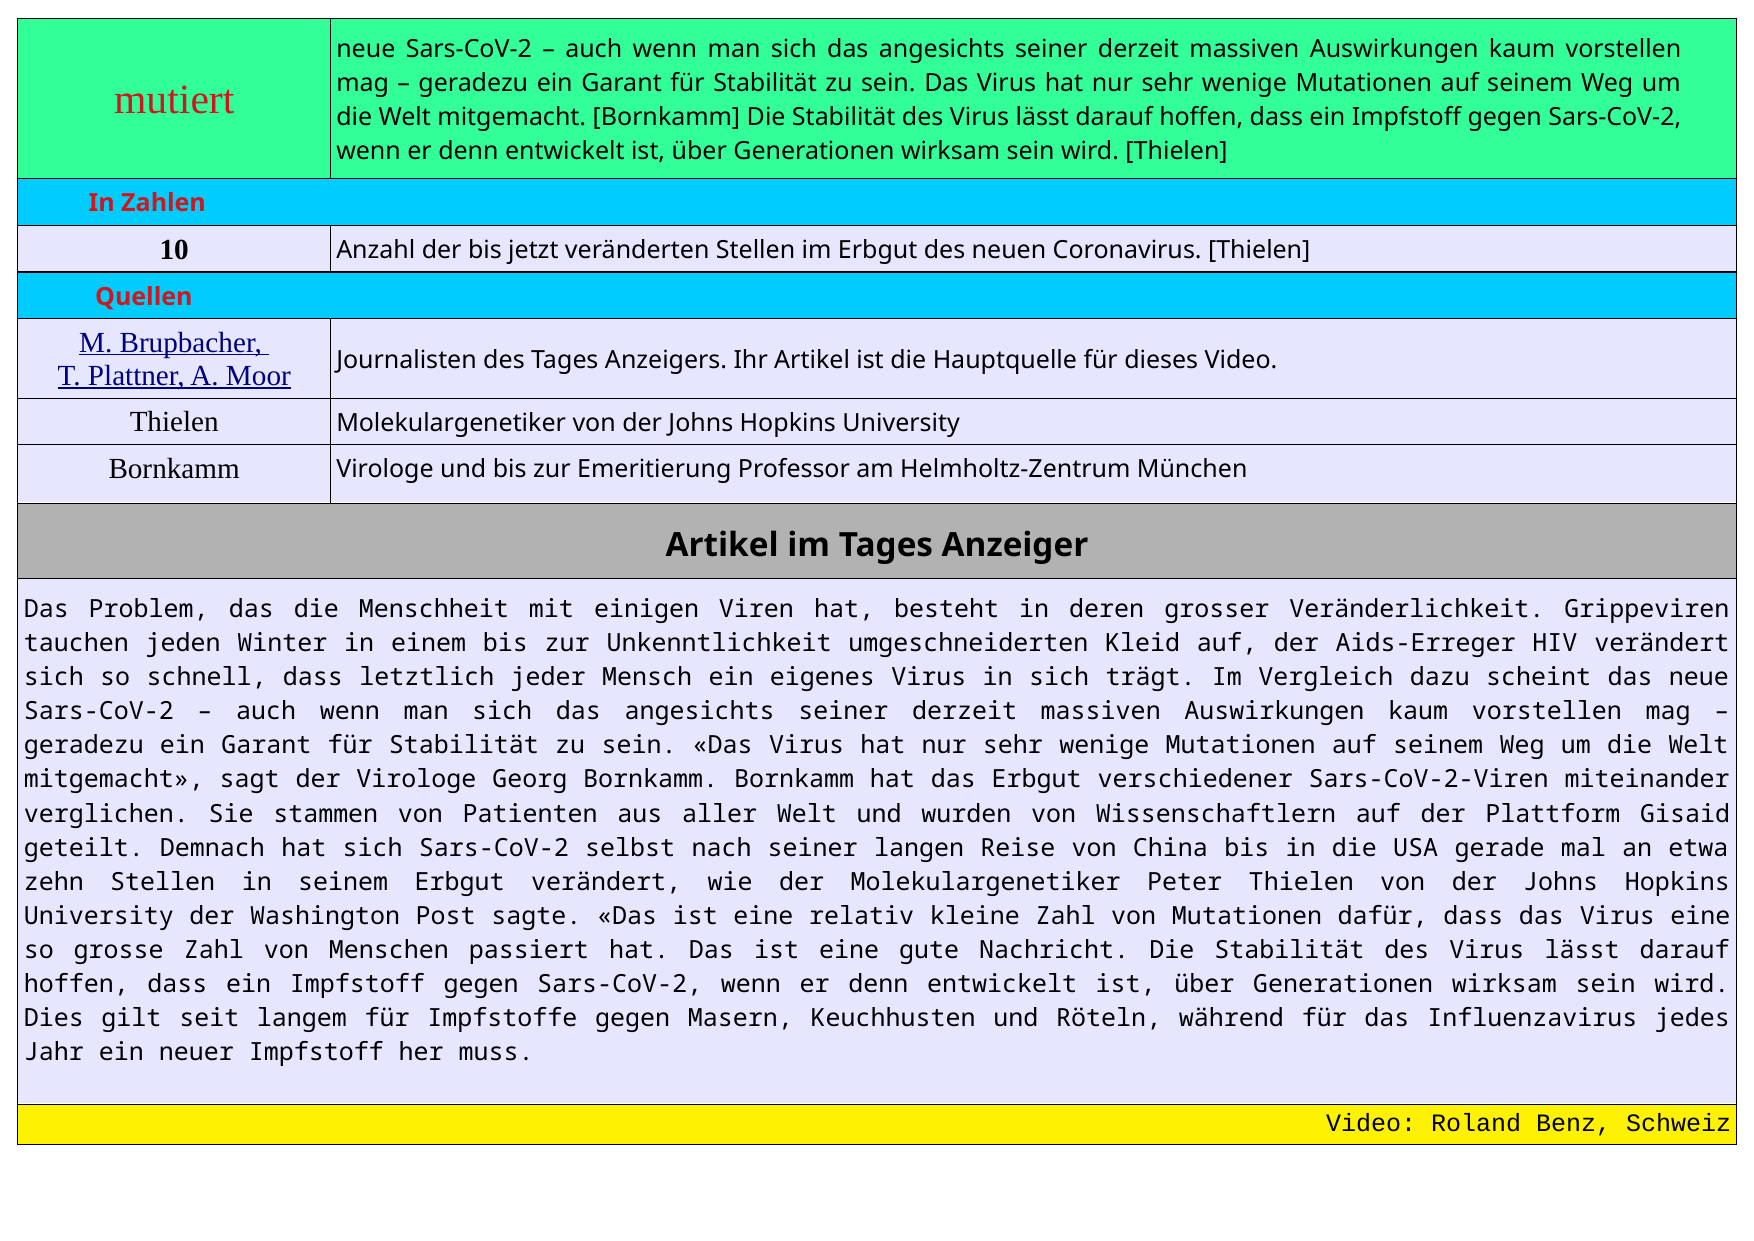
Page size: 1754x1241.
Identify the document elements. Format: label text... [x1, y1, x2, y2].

table_cell Video: Roland Benz, Schweiz [18, 1105, 1736, 1144]
table_cell Das Problem, das die Menschheit mit einigen Viren hat, besteht in deren grosser Veränderlichkeit. Grippeviren tauchen jeden Winter in einem bis zur Unkenntlichkeit umgeschneiderten Kleid auf, der Aids-Erreger HIV verändert sich so schnell, dass letztlich jeder Mensch ein eigenes Virus in sich trägt. Im Vergleich dazu scheint das neue Sars-CoV-2 – auch wenn man sich das angesichts seiner derzeit massiven Auswirkungen kaum vorstellen mag – geradezu ein Garant für Stabilität zu sein. «Das Virus hat nur sehr wenige Mutationen auf seinem Weg um die Welt mitgemacht», sagt der Virologe Georg Bornkamm. Bornkamm hat das Erbgut verschiedener Sars-CoV-2-Viren miteinander verglichen. Sie stammen von Patienten aus aller Welt und wurden von Wissenschaftlern auf der Plattform Gisaid geteilt. Demnach hat sich Sars-CoV-2 selbst nach seiner langen Reise von China bis in die USA gerade mal an etwa zehn Stellen in seinem Erbgut verändert, wie der Molekulargenetiker Peter Thielen von der Johns Hopkins University der Washington Post sagte. «Das ist eine relativ kleine Zahl von Mutationen dafür, dass das Virus eine so grosse Zahl von Menschen passiert hat. Das ist eine gute Nachricht. Die Stabilität des Virus lässt darauf hoffen, dass ein Impfstoff gegen Sars-CoV-2, wenn er denn entwickelt ist, über Generationen wirksam sein wird. Dies gilt seit langem für Impfstoffe gegen Masern, Keuchhusten und Röteln, während für das Influenzavirus jedes Jahr ein neuer Impfstoff her muss. [18, 579, 1736, 1103]
table_cell Anzahl der bis jetzt veränderten Stellen im Erbgut des neuen Coronavirus. [Thielen] [331, 226, 1736, 271]
table_cell M. Brupbacher, T. Plattner, A. Moor [18, 319, 330, 398]
table_cell In Zahlen [18, 179, 1736, 225]
table_cell Virologe und bis zur Emeritierung Professor am Helmholtz-Zentrum München [331, 445, 1736, 502]
table_cell Bornkamm [18, 445, 330, 502]
table_cell Molekulargenetiker von der Johns Hopkins University [331, 399, 1736, 444]
table_cell 10 [18, 226, 330, 271]
table_cell neue Sars-CoV-2 – auch wenn man sich das angesichts seiner derzeit massiven Auswirkungen kaum vorstellen mag – geradezu ein Garant für Stabilität zu sein. Das Virus hat nur sehr wenige Mutationen auf seinem Weg um die Welt mitgemacht. [Bornkamm] Die Stabilität des Virus lässt darauf hoffen, dass ein Impfstoff gegen Sars-CoV-2, wenn er denn entwickelt ist, über Generationen wirksam sein wird. [Thielen] [331, 19, 1736, 178]
table_cell Journalisten des Tages Anzeigers. Ihr Artikel ist die Hauptquelle für dieses Video. [331, 319, 1736, 398]
table_cell Thielen [18, 399, 330, 444]
table_cell mutiert [18, 19, 330, 178]
table_cell Artikel im Tages Anzeiger [18, 504, 1736, 578]
table_cell Quellen [18, 273, 1736, 318]
